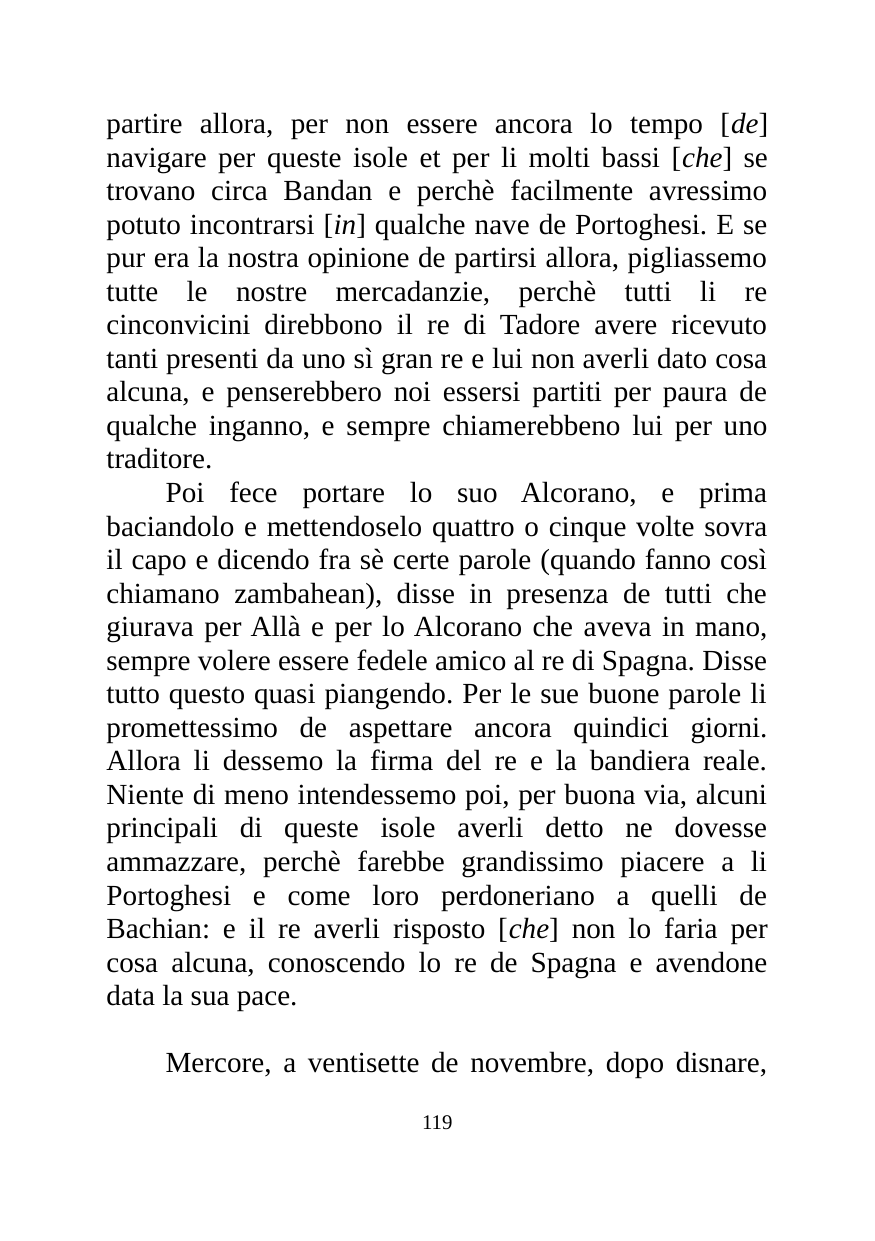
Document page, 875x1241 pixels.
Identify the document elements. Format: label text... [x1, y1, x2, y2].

text partire allora, per non essere ancora lo tempo [de] navigare per queste isole et per li molti bassi [che] se trovano circa Bandan e perchè facilmente avressimo potuto incontrarsi [in] qualche nave de Portoghesi. E se pur era la nostra opinione de partirsi allora, pigliassemo tutte le nostre mercadanzie, perchè tutti li re cinconvicini direbbono il re di Tadore avere ricevuto tanti presenti da uno sì gran re e lui non averli dato cosa alcuna, e penserebbero noi essersi partiti per paura de qualche inganno, e sempre chiamerebbeno lui per uno traditore. [106, 106, 768, 475]
text Mercore, a ventisette de novembre, dopo disnare, [106, 1045, 768, 1079]
text Poi fece portare lo suo Alcorano, e prima baciandolo e mettendoselo quattro o cinque volte sovra il capo e dicendo fra sè certe parole (quando fanno così chiamano zambahean), disse in presenza de tutti che giurava per Allà e per lo Alcorano che aveva in mano, sempre volere essere fedele amico al re di Spagna. Disse tutto questo quasi piangendo. Per le sue buone parole li promettessimo de aspettare ancora quindici giorni. Allora li dessemo la firma del re e la bandiera reale. Niente di meno intendessemo poi, per buona via, alcuni principali di queste isole averli detto ne dovesse ammazzare, perchè farebbe grandissimo piacere a li Portoghesi e come loro perdoneriano a quelli de Bachian: e il re averli risposto [che] non lo faria per cosa alcuna, conoscendo lo re de Spagna e avendone data la sua pace. [106, 475, 768, 1012]
